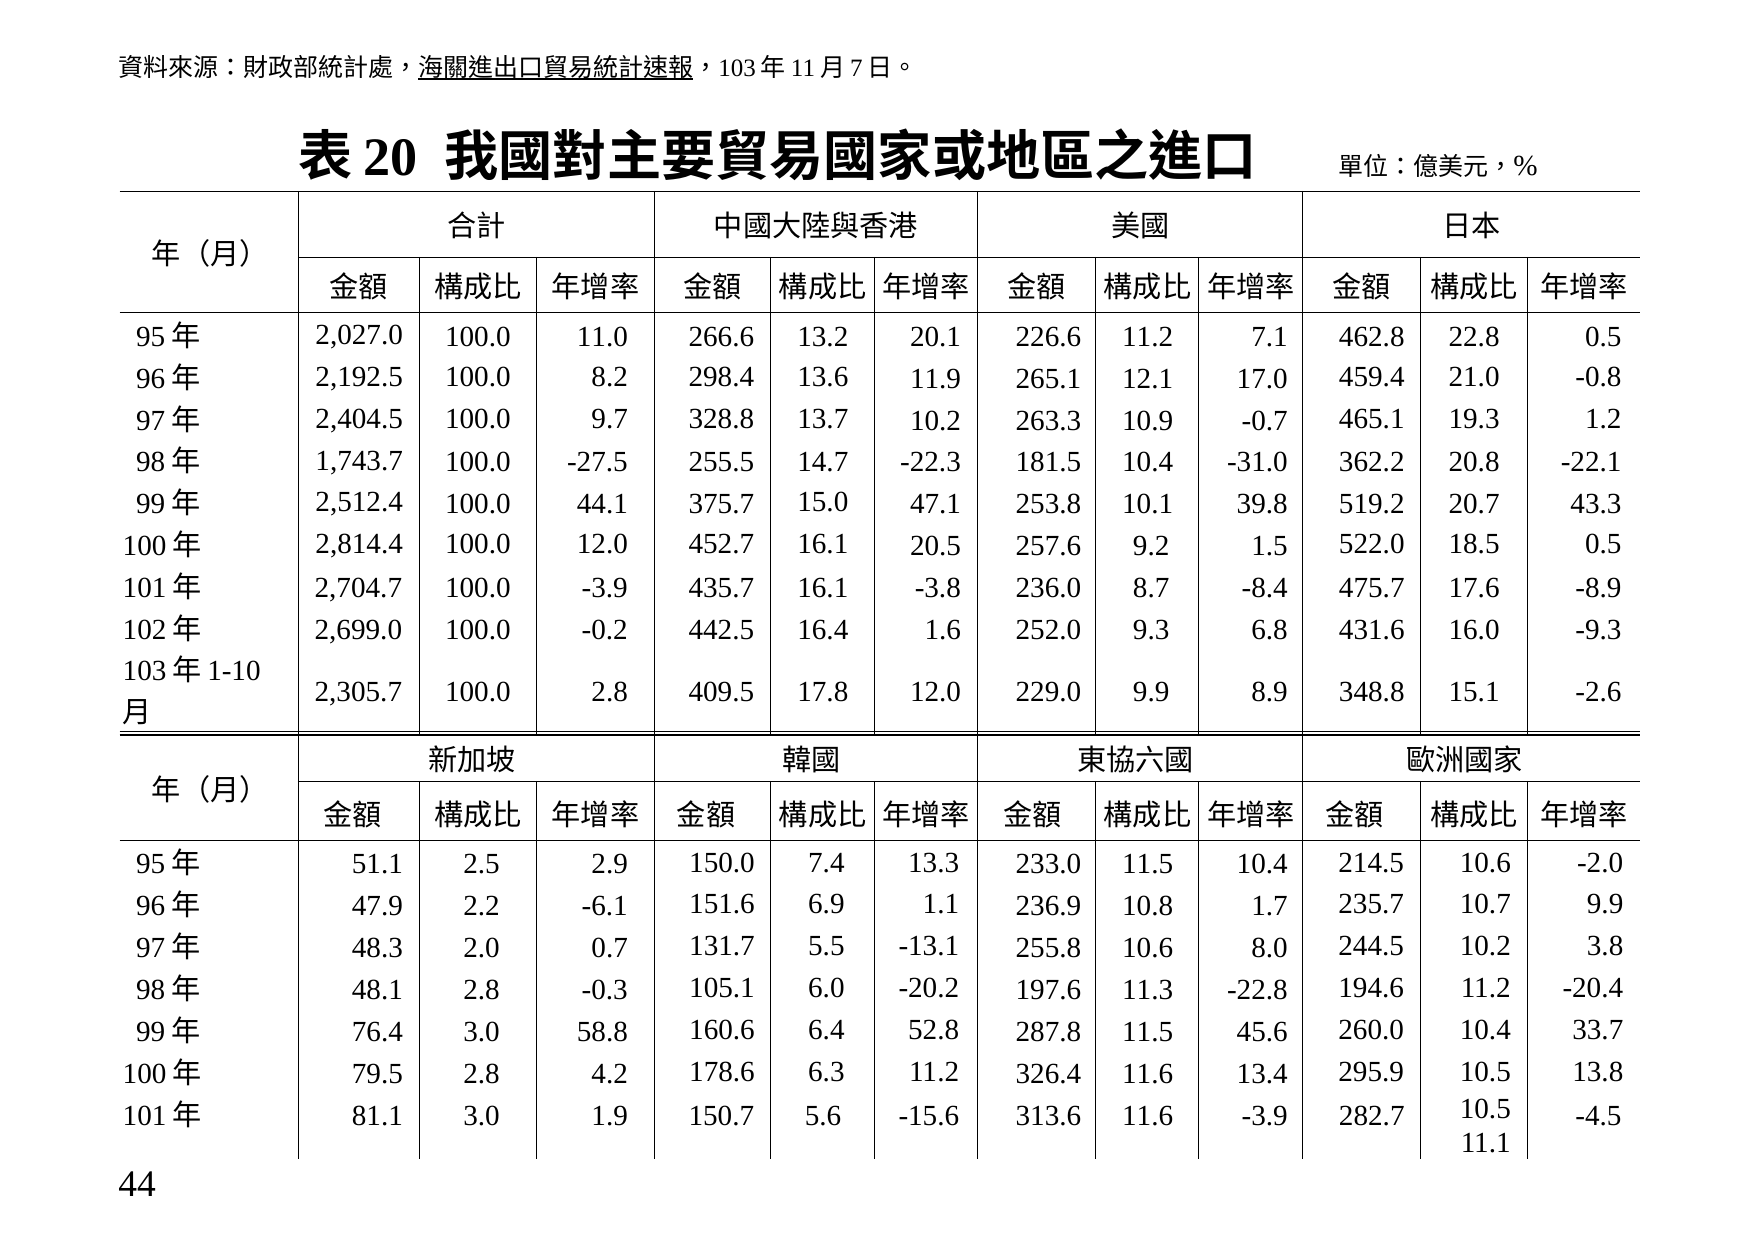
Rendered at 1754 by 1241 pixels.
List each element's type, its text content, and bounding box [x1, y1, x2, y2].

table_cell 7.4 [771, 841, 874, 882]
table_cell 12.1 [1096, 355, 1198, 397]
table_cell 韓國 [655, 736, 977, 781]
table_cell 475.7 431.6 [1303, 564, 1420, 647]
table_cell 金額 [655, 258, 770, 312]
table_cell 459.4 [1303, 355, 1420, 397]
table_cell 100.0 [420, 648, 536, 731]
table_cell 260.0 [1303, 1008, 1420, 1050]
table_cell 18.5 [1421, 522, 1527, 564]
table_cell 8.2 [537, 355, 654, 397]
table_cell 99年 [120, 1008, 298, 1050]
table_cell 100年 [120, 522, 298, 564]
text 表20 我國對主要貿易國家或地區之進口 單位：億美元，% [118, 112, 1636, 191]
table_cell 282.7 [1303, 1092, 1420, 1159]
table_cell -20.4 [1528, 966, 1640, 1008]
table_cell 20.7 [1421, 480, 1527, 522]
table_cell 11.3 [1096, 966, 1198, 1008]
table_cell 100年 [120, 1050, 298, 1092]
table_cell 11.6 [1096, 1092, 1198, 1159]
table_cell 13.2 [771, 313, 874, 355]
table_cell 236.0 252.0 [978, 564, 1095, 647]
table_cell -22.1 [1528, 439, 1640, 480]
table_cell -22.8 [1199, 966, 1302, 1008]
table_cell 3.0 [420, 1092, 536, 1159]
table_cell 375.7 [655, 480, 770, 522]
table_cell 11.9 [875, 355, 977, 397]
table_cell 8.7 9.3 [1096, 564, 1198, 647]
table_cell -3.9 [1199, 1092, 1302, 1159]
table_cell 13.4 [1199, 1050, 1302, 1092]
table_cell 295.9 [1303, 1050, 1420, 1092]
table_cell -20.2 [875, 966, 977, 1008]
table_cell 11.5 [1096, 1008, 1198, 1050]
table_cell 1.7 [1199, 882, 1302, 924]
table_cell -8.4 6.8 [1199, 564, 1302, 647]
table_cell -15.6 [875, 1092, 977, 1159]
table_cell 構成比 [420, 258, 536, 312]
table_cell 79.5 [299, 1050, 419, 1092]
table_cell 2,512.4 [299, 480, 419, 522]
table_cell 95年 [120, 313, 298, 355]
table_cell 103年1-10月 [120, 648, 298, 731]
table_cell 462.8 [1303, 313, 1420, 355]
table_header 美國 [978, 192, 1302, 257]
table_cell 12.0 [875, 648, 977, 731]
table_cell 13.6 [771, 355, 874, 397]
table_header 年（月） [120, 192, 298, 312]
table_cell 151.6 [655, 882, 770, 924]
table_cell 11.2 [1096, 313, 1198, 355]
table_cell 2.8 [537, 648, 654, 731]
table_cell 99年 [120, 480, 298, 522]
table_cell 1.1 [875, 882, 977, 924]
table_cell 348.8 [1303, 648, 1420, 731]
table_cell 328.8 [655, 397, 770, 438]
table_cell 2,305.7 [299, 648, 419, 731]
table_cell 1,743.7 [299, 439, 419, 480]
table_cell 76.4 [299, 1008, 419, 1050]
table_cell 1.9 [537, 1092, 654, 1159]
table_cell 1.5 [1199, 522, 1302, 564]
table_cell 2.8 [420, 1050, 536, 1092]
table_cell 構成比 [1096, 258, 1198, 312]
table_cell 47.9 [299, 882, 419, 924]
table_cell 金額 [299, 782, 419, 839]
table_cell 100.0 100.0 [420, 564, 536, 647]
table_cell 10.4 [1421, 1008, 1527, 1050]
table_cell 金額 [655, 782, 770, 839]
table_cell 0.5 [1528, 522, 1640, 564]
table_cell 9.2 [1096, 522, 1198, 564]
table_cell 17.6 16.0 [1421, 564, 1527, 647]
table_cell 2,704.7 2,699.0 [299, 564, 419, 647]
table_cell 歐洲國家 [1303, 736, 1640, 781]
table_cell 98年 [120, 439, 298, 480]
table_cell 年增率 [875, 258, 977, 312]
table_cell 2,027.0 [299, 313, 419, 355]
table_cell 45.6 [1199, 1008, 1302, 1050]
table_cell 13.8 [1528, 1050, 1640, 1092]
table_cell 10.1 [1096, 480, 1198, 522]
table_cell 金額 [1303, 782, 1420, 839]
table_cell 43.3 [1528, 480, 1640, 522]
table_cell 15.1 [1421, 648, 1527, 731]
table_cell 409.5 [655, 648, 770, 731]
table_cell 構成比 [1096, 782, 1198, 839]
table_cell 131.7 [655, 924, 770, 966]
table_cell 44.1 [537, 480, 654, 522]
table_cell 48.1 [299, 966, 419, 1008]
table_cell 17.8 [771, 648, 874, 731]
table_cell 6.3 [771, 1050, 874, 1092]
table_cell 9.9 [1528, 882, 1640, 924]
table_cell 229.0 [978, 648, 1095, 731]
table_cell 構成比 [771, 782, 874, 839]
table_cell 年增率 [1528, 782, 1640, 839]
table_cell 150.7 [655, 1092, 770, 1159]
table_cell 3.8 [1528, 924, 1640, 966]
table_cell 構成比 [1421, 258, 1527, 312]
table_cell 10.9 [1096, 397, 1198, 438]
table_cell 181.5 [978, 439, 1095, 480]
table_cell -3.9 -0.2 [537, 564, 654, 647]
table_cell 19.3 [1421, 397, 1527, 438]
table_cell 197.6 [978, 966, 1095, 1008]
table_cell 1.2 [1528, 397, 1640, 438]
table_cell 10.8 [1096, 882, 1198, 924]
table_header 中國大陸與香港 [655, 192, 977, 257]
table_cell 6.4 [771, 1008, 874, 1050]
table_cell 39.8 [1199, 480, 1302, 522]
table_cell 10.7 [1421, 882, 1527, 924]
table_cell -22.3 [875, 439, 977, 480]
table_cell 236.9 [978, 882, 1095, 924]
table_cell 10.6 [1421, 841, 1527, 882]
table_cell 255.8 [978, 924, 1095, 966]
table_cell -31.0 [1199, 439, 1302, 480]
table_cell 287.8 [978, 1008, 1095, 1050]
table_cell 101年 102年 [120, 564, 298, 647]
table_cell 10.6 [1096, 924, 1198, 966]
table_cell 2,192.5 [299, 355, 419, 397]
table_cell 214.5 [1303, 841, 1420, 882]
table_cell 100.0 [420, 313, 536, 355]
table_cell 新加坡 [299, 736, 654, 781]
table_cell 13.7 [771, 397, 874, 438]
table_cell 160.6 [655, 1008, 770, 1050]
table_cell 326.4 [978, 1050, 1095, 1092]
table_cell -4.5 [1528, 1092, 1640, 1159]
table_cell 101年 [120, 1092, 298, 1159]
table_cell 10.5 [1421, 1050, 1527, 1092]
table_cell 年增率 [537, 258, 654, 312]
table_header 合計 [299, 192, 654, 257]
table_cell -8.9 -9.3 [1528, 564, 1640, 647]
table_cell 95年 [120, 841, 298, 882]
table_cell -2.6 [1528, 648, 1640, 731]
table_cell 100.0 [420, 522, 536, 564]
table_cell 265.1 [978, 355, 1095, 397]
table_cell 10.5 11.1 [1421, 1092, 1527, 1159]
table_cell 100.0 [420, 355, 536, 397]
table_cell 33.7 [1528, 1008, 1640, 1050]
table_cell 263.3 [978, 397, 1095, 438]
table_cell 年增率 [1528, 258, 1640, 312]
table_cell 15.0 [771, 480, 874, 522]
table_cell 96年 [120, 882, 298, 924]
table_cell 東協六國 [978, 736, 1302, 781]
table_cell 52.8 [875, 1008, 977, 1050]
table_cell 452.7 [655, 522, 770, 564]
table_cell -13.1 [875, 924, 977, 966]
table_cell 13.3 [875, 841, 977, 882]
table_cell 257.6 [978, 522, 1095, 564]
table_cell 5.5 [771, 924, 874, 966]
table_cell 362.2 [1303, 439, 1420, 480]
table_cell 年增率 [1199, 782, 1302, 839]
table_cell -0.3 [537, 966, 654, 1008]
table_cell 97年 [120, 397, 298, 438]
table_cell 100.0 [420, 397, 536, 438]
table_cell 150.0 [655, 841, 770, 882]
table_cell 22.8 [1421, 313, 1527, 355]
table_cell 21.0 [1421, 355, 1527, 397]
table_cell 12.0 [537, 522, 654, 564]
table_cell 20.1 [875, 313, 977, 355]
table_cell 97年 [120, 924, 298, 966]
table_cell 435.7 442.5 [655, 564, 770, 647]
table_cell 0.5 [1528, 313, 1640, 355]
table_cell 16.1 [771, 522, 874, 564]
table_cell 58.8 [537, 1008, 654, 1050]
table_cell 98年 [120, 966, 298, 1008]
table_cell 金額 [978, 782, 1095, 839]
table_cell 51.1 [299, 841, 419, 882]
table_cell 226.6 [978, 313, 1095, 355]
table_cell 11.2 [1421, 966, 1527, 1008]
table_cell 構成比 [1421, 782, 1527, 839]
table_cell 4.2 [537, 1050, 654, 1092]
table_cell 194.6 [1303, 966, 1420, 1008]
table_cell 465.1 [1303, 397, 1420, 438]
table_cell 233.0 [978, 841, 1095, 882]
table_cell 6.9 [771, 882, 874, 924]
table_cell 16.1 16.4 [771, 564, 874, 647]
table_cell 構成比 [771, 258, 874, 312]
text 資料來源：財政部統計處，海關進出口貿易統計速報，103年11月7日。 [118, 47, 1636, 83]
table_cell 11.6 [1096, 1050, 1198, 1092]
table_cell 9.7 [537, 397, 654, 438]
table_cell -0.7 [1199, 397, 1302, 438]
table_cell 0.7 [537, 924, 654, 966]
table_cell 522.0 [1303, 522, 1420, 564]
table_cell 8.9 [1199, 648, 1302, 731]
table_header 日本 [1303, 192, 1640, 257]
table_cell 105.1 [655, 966, 770, 1008]
table_cell 5.6 [771, 1092, 874, 1159]
table_cell 9.9 [1096, 648, 1198, 731]
table_cell 2.0 [420, 924, 536, 966]
table_cell 81.1 [299, 1092, 419, 1159]
table_cell 年增率 [875, 782, 977, 839]
table_cell 2.5 [420, 841, 536, 882]
table_cell 48.3 [299, 924, 419, 966]
table_cell 年增率 [1199, 258, 1302, 312]
table_cell 244.5 [1303, 924, 1420, 966]
table_cell 100.0 [420, 439, 536, 480]
table_cell -2.0 [1528, 841, 1640, 882]
table_cell 金額 [1303, 258, 1420, 312]
table_cell 96年 [120, 355, 298, 397]
table_cell 6.0 [771, 966, 874, 1008]
table_cell 11.5 [1096, 841, 1198, 882]
table_cell 2,814.4 [299, 522, 419, 564]
table_cell 255.5 [655, 439, 770, 480]
table_cell 313.6 [978, 1092, 1095, 1159]
table_cell 2.2 [420, 882, 536, 924]
table_cell 519.2 [1303, 480, 1420, 522]
table_cell 2.8 [420, 966, 536, 1008]
table_cell 構成比 [420, 782, 536, 839]
table_cell 17.0 [1199, 355, 1302, 397]
table_cell -27.5 [537, 439, 654, 480]
table_cell -6.1 [537, 882, 654, 924]
table_cell 235.7 [1303, 882, 1420, 924]
table_cell 2,404.5 [299, 397, 419, 438]
table_cell 253.8 [978, 480, 1095, 522]
table_cell 2.9 [537, 841, 654, 882]
table_cell 47.1 [875, 480, 977, 522]
table_cell 7.1 [1199, 313, 1302, 355]
table_cell -0.8 [1528, 355, 1640, 397]
table_cell 金額 [978, 258, 1095, 312]
table_cell 20.8 [1421, 439, 1527, 480]
table_cell 年增率 [537, 782, 654, 839]
table_cell 10.4 [1199, 841, 1302, 882]
table_cell 20.5 [875, 522, 977, 564]
table_cell 100.0 [420, 480, 536, 522]
table_cell 年（月） [120, 736, 298, 839]
table_cell 11.0 [537, 313, 654, 355]
table_cell 3.0 [420, 1008, 536, 1050]
table_cell 298.4 [655, 355, 770, 397]
table_cell 金額 [299, 258, 419, 312]
table_cell 10.2 [1421, 924, 1527, 966]
table_cell 11.2 [875, 1050, 977, 1092]
table_cell 10.4 [1096, 439, 1198, 480]
table_cell 266.6 [655, 313, 770, 355]
table_cell 8.0 [1199, 924, 1302, 966]
table_cell 10.2 [875, 397, 977, 438]
table_cell 178.6 [655, 1050, 770, 1092]
table_cell -3.8 1.6 [875, 564, 977, 647]
table_cell 14.7 [771, 439, 874, 480]
